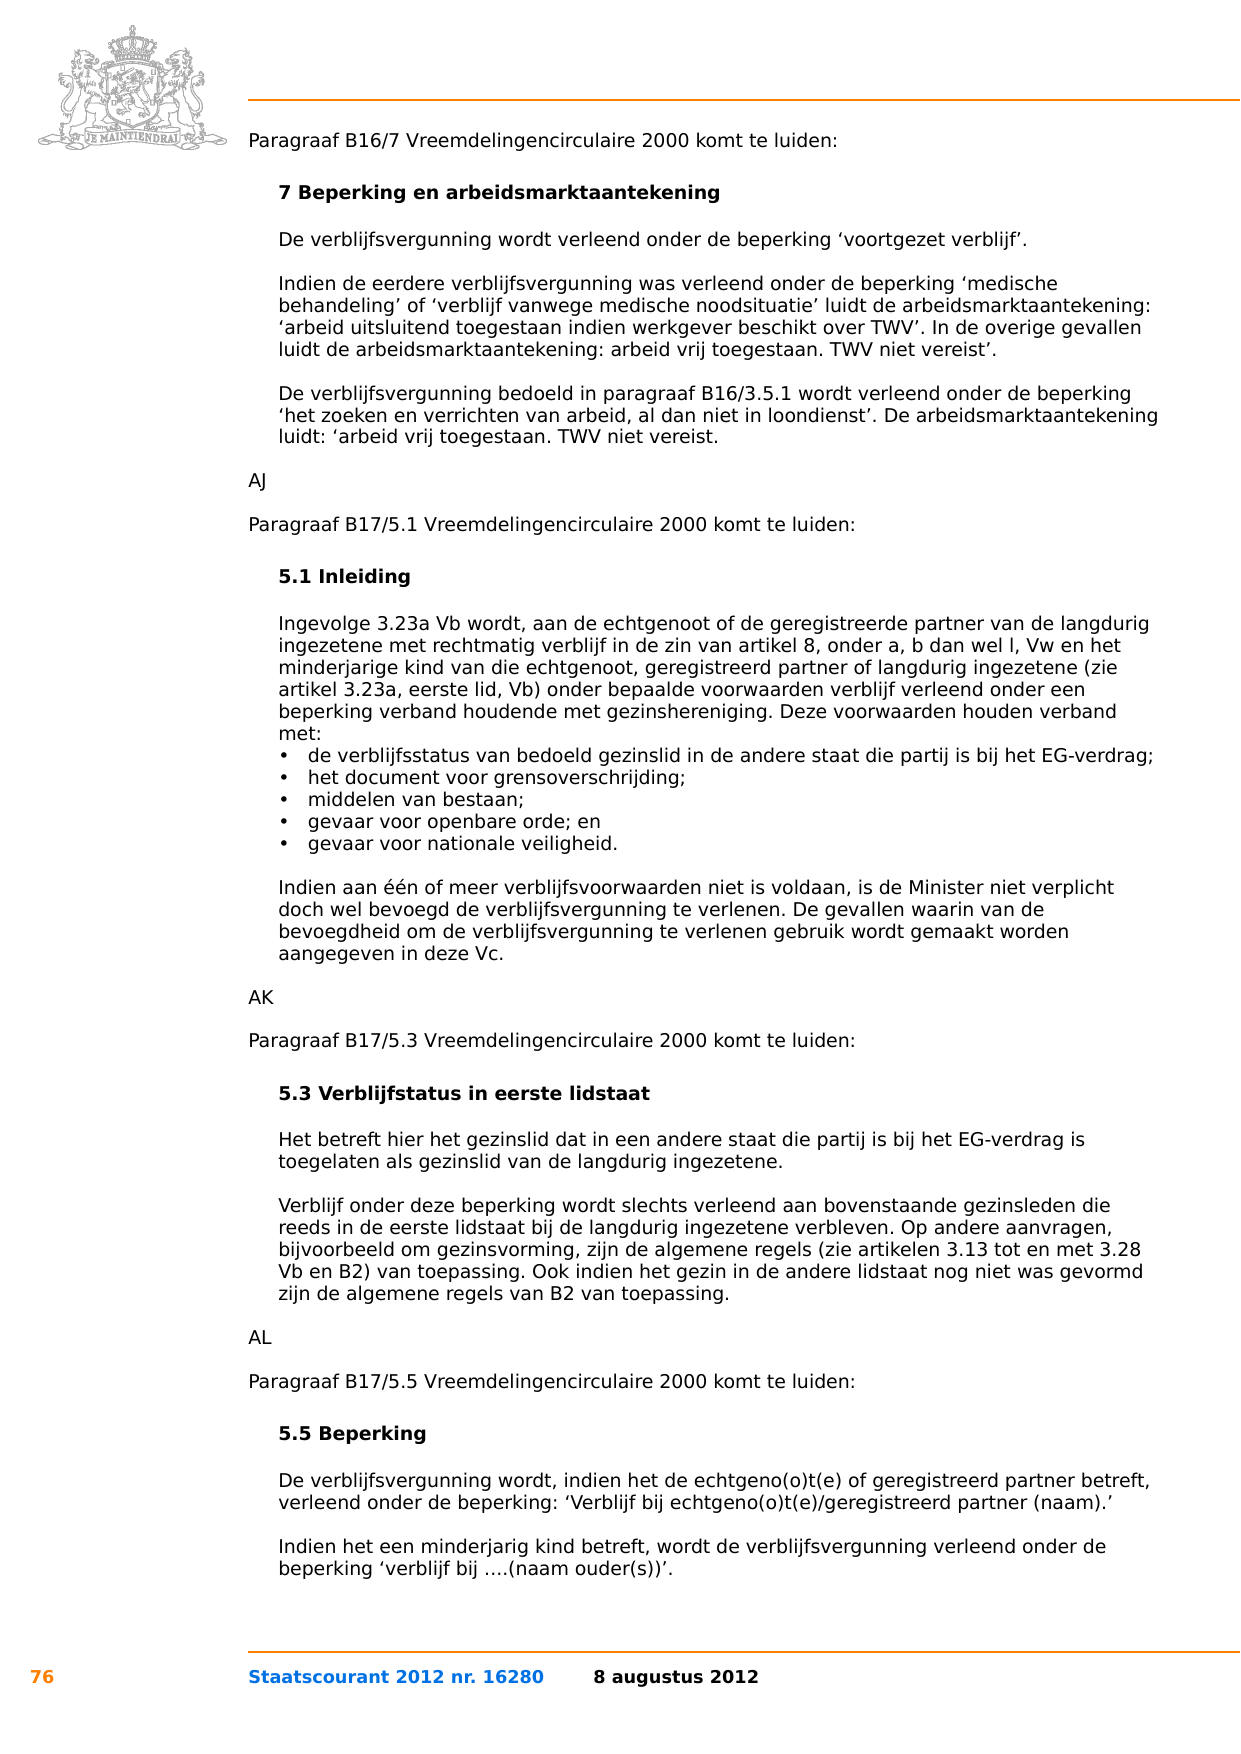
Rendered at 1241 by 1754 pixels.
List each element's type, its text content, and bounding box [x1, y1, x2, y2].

subtitle 5.5 Beperking [278, 1423, 1163, 1445]
text De verblijfsvergunning wordt verleend onder de beperking ‘voortgezet verblijf’. [278, 229, 1163, 251]
text Indien aan één of meer verblijfsvoorwaarden niet is voldaan, is de Minister niet verplicht doch wel bevoegd de verblijfsvergunning te verlenen. De gevallen waarin van de bevoegdheid om de verblijfsvergunning te verlenen gebruik wordt gemaakt worden aangegeven in deze Vc. [278, 877, 1163, 965]
text Paragraaf B17/5.5 Vreemdelingencirculaire 2000 komt te luiden: [248, 1371, 1163, 1393]
text AK [248, 987, 1163, 1008]
text AL [248, 1327, 1163, 1349]
text AJ [248, 470, 1163, 492]
text • gevaar voor nationale veiligheid. [278, 833, 1163, 855]
text • gevaar voor openbare orde; en [278, 811, 1163, 833]
text Indien de eerdere verblijfsvergunning was verleend onder de beperking ‘medische behandeling’ of ‘verblijf vanwege medische noodsituatie’ luidt de arbeidsmarktaantekening: ‘arbeid uitsluitend toegestaan indien werkgever beschikt over TWV’. In de overige gevallen luidt de arbeidsmarktaantekening: arbeid vrij toegestaan. TWV niet vereist’. [278, 273, 1163, 361]
text Paragraaf B16/7 Vreemdelingencirculaire 2000 komt te luiden: [248, 130, 1163, 152]
text Paragraaf B17/5.1 Vreemdelingencirculaire 2000 komt te luiden: [248, 514, 1163, 536]
text • middelen van bestaan; [278, 789, 1163, 811]
text Verblijf onder deze beperking wordt slechts verleend aan bovenstaande gezinsleden die reeds in de eerste lidstaat bij de langdurig ingezetene verbleven. Op andere aanvragen, bijvoorbeeld om gezinsvorming, zijn de algemene regels (zie artikelen 3.13 tot en met 3.28 Vb en B2) van toepassing. Ook indien het gezin in de andere lidstaat nog niet was gevormd zijn de algemene regels van B2 van toepassing. [278, 1195, 1163, 1305]
picture [38, 25, 227, 150]
subtitle 5.1 Inleiding [278, 566, 1163, 588]
text • het document voor grensoverschrijding; [278, 767, 1163, 789]
text Paragraaf B17/5.3 Vreemdelingencirculaire 2000 komt te luiden: [248, 1030, 1163, 1052]
text De verblijfsvergunning wordt, indien het de echtgeno(o)t(e) of geregistreerd partner betreft, verleend onder de beperking: ‘Verblijf bij echtgeno(o)t(e)/geregistreerd partner (naam).’ [278, 1470, 1163, 1514]
text De verblijfsvergunning bedoeld in paragraaf B16/3.5.1 wordt verleend onder de beperking ‘het zoeken en verrichten van arbeid, al dan niet in loondienst’. De arbeidsmarktaantekening luidt: ‘arbeid vrij toegestaan. TWV niet vereist. [278, 382, 1163, 448]
text Ingevolge 3.23a Vb wordt, aan de echtgenoot of de geregistreerde partner van de langdurig ingezetene met rechtmatig verblijf in de zin van artikel 8, onder a, b dan wel l, Vw en het minderjarige kind van die echtgenoot, geregistreerd partner of langdurig ingezetene (zie artikel 3.23a, eerste lid, Vb) onder bepaalde voorwaarden verblijf verleend onder een beperking verband houdende met gezinshereniging. Deze voorwaarden houden verband met: [278, 613, 1163, 745]
text Het betreft hier het gezinslid dat in een andere staat die partij is bij het EG-verdrag is toegelaten als gezinslid van de langdurig ingezetene. [278, 1129, 1163, 1173]
subtitle 7 Beperking en arbeidsmarktaantekening [278, 182, 1163, 204]
subtitle 5.3 Verblijfstatus in eerste lidstaat [278, 1082, 1163, 1104]
text • de verblijfsstatus van bedoeld gezinslid in de andere staat die partij is bij het EG-verdrag; [278, 745, 1163, 767]
text Indien het een minderjarig kind betreft, wordt de verblijfsvergunning verleend onder de beperking ‘verblijf bij ....(naam ouder(s))’. [278, 1536, 1163, 1579]
